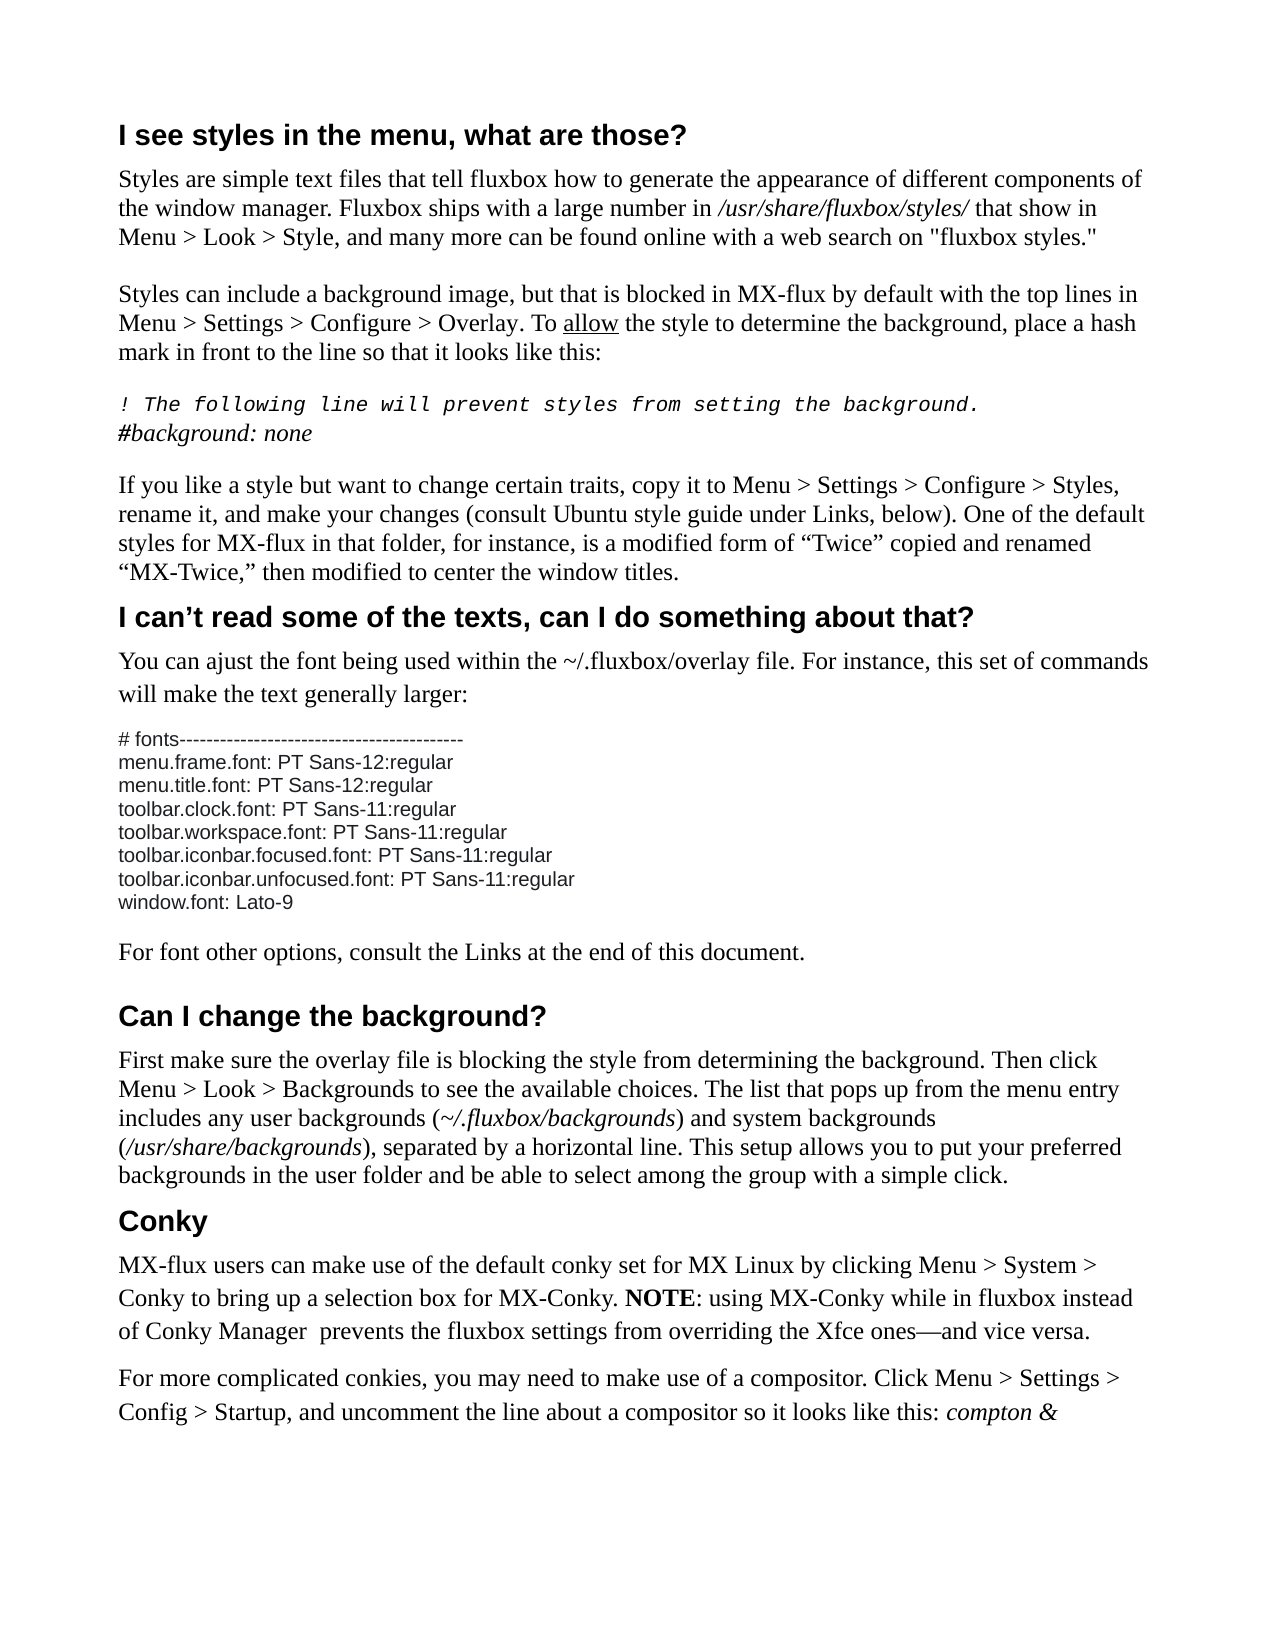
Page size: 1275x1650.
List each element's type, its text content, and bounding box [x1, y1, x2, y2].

text MX-flux users can make use of the default conky set for MX Linux by clicking Menu > System > Conky to bring up a selection box for MX-Conky. NOTE: using MX-Conky while in fluxbox instead of Conky Manager prevents the fluxbox settings from overriding the Xfce ones—and vice versa. [118, 1250, 1157, 1345]
text Styles are simple text files that tell fluxbox how to generate the appearance of different components of the window manager. Fluxbox ships with a large number in /usr/share/fluxbox/styles/ that show in Menu > Look > Style, and many more can be found online with a web search on "fluxbox styles." [118, 164, 1157, 251]
text ! The following line will prevent styles from setting the background. [118, 394, 1157, 418]
subtitle I can’t read some of the texts, can I do something about that? [118, 600, 1157, 634]
subtitle I see styles in the menu, what are those? [118, 118, 1157, 152]
subtitle Conky [118, 1204, 1157, 1237]
text #background: none [118, 418, 1157, 447]
text For more complicated conkies, you may need to make use of a compositor. Click Menu > Settings > Config > Startup, and uncomment the line about a compositor so it looks like this: compton & [118, 1363, 1157, 1425]
text If you like a style but want to change certain traits, copy it to Menu > Settings > Configure > Styles, rename it, and make your changes (consult Ubuntu style guide under Links, below). One of the default styles for MX-flux in that folder, for instance, is a modified form of “Twice” copied and renamed “MX-Twice,” then modified to center the window titles. [118, 470, 1157, 585]
text For font other options, consult the Links at the end of this document. [118, 937, 1157, 966]
text First make sure the overlay file is blocking the style from determining the background. Then click Menu > Look > Backgrounds to see the available choices. The list that pops up from the menu entry includes any user backgrounds (~/.fluxbox/backgrounds) and system backgrounds (/usr/share/backgrounds), separated by a horizontal line. This setup allows you to put your preferred backgrounds in the user folder and be able to select among the group with a simple click. [118, 1045, 1157, 1189]
text Styles can include a background image, but that is blocked in MX-flux by default with the top lines in Menu > Settings > Configure > Overlay. To allow the style to determine the background, place a hash mark in front to the line so that it looks like this: [118, 279, 1157, 366]
subtitle Can I change the background? [118, 999, 1157, 1033]
text # fonts------------------------------------------ menu.frame.font: PT Sans-12:regular menu.title.font: PT Sans-12:regular toolbar.clock.font: PT Sans-11:regular toolbar.workspace.font: PT Sans-11:regular toolbar.iconbar.focused.font: PT Sans-11:regular toolbar.iconbar.unfocused.font: PT Sans-11:regular window.font: Lato-9 [118, 727, 1157, 913]
text You can ajust the font being used within the ~/.fluxbox/overlay file. For instance, this set of commands will make the text generally larger: [118, 646, 1157, 708]
